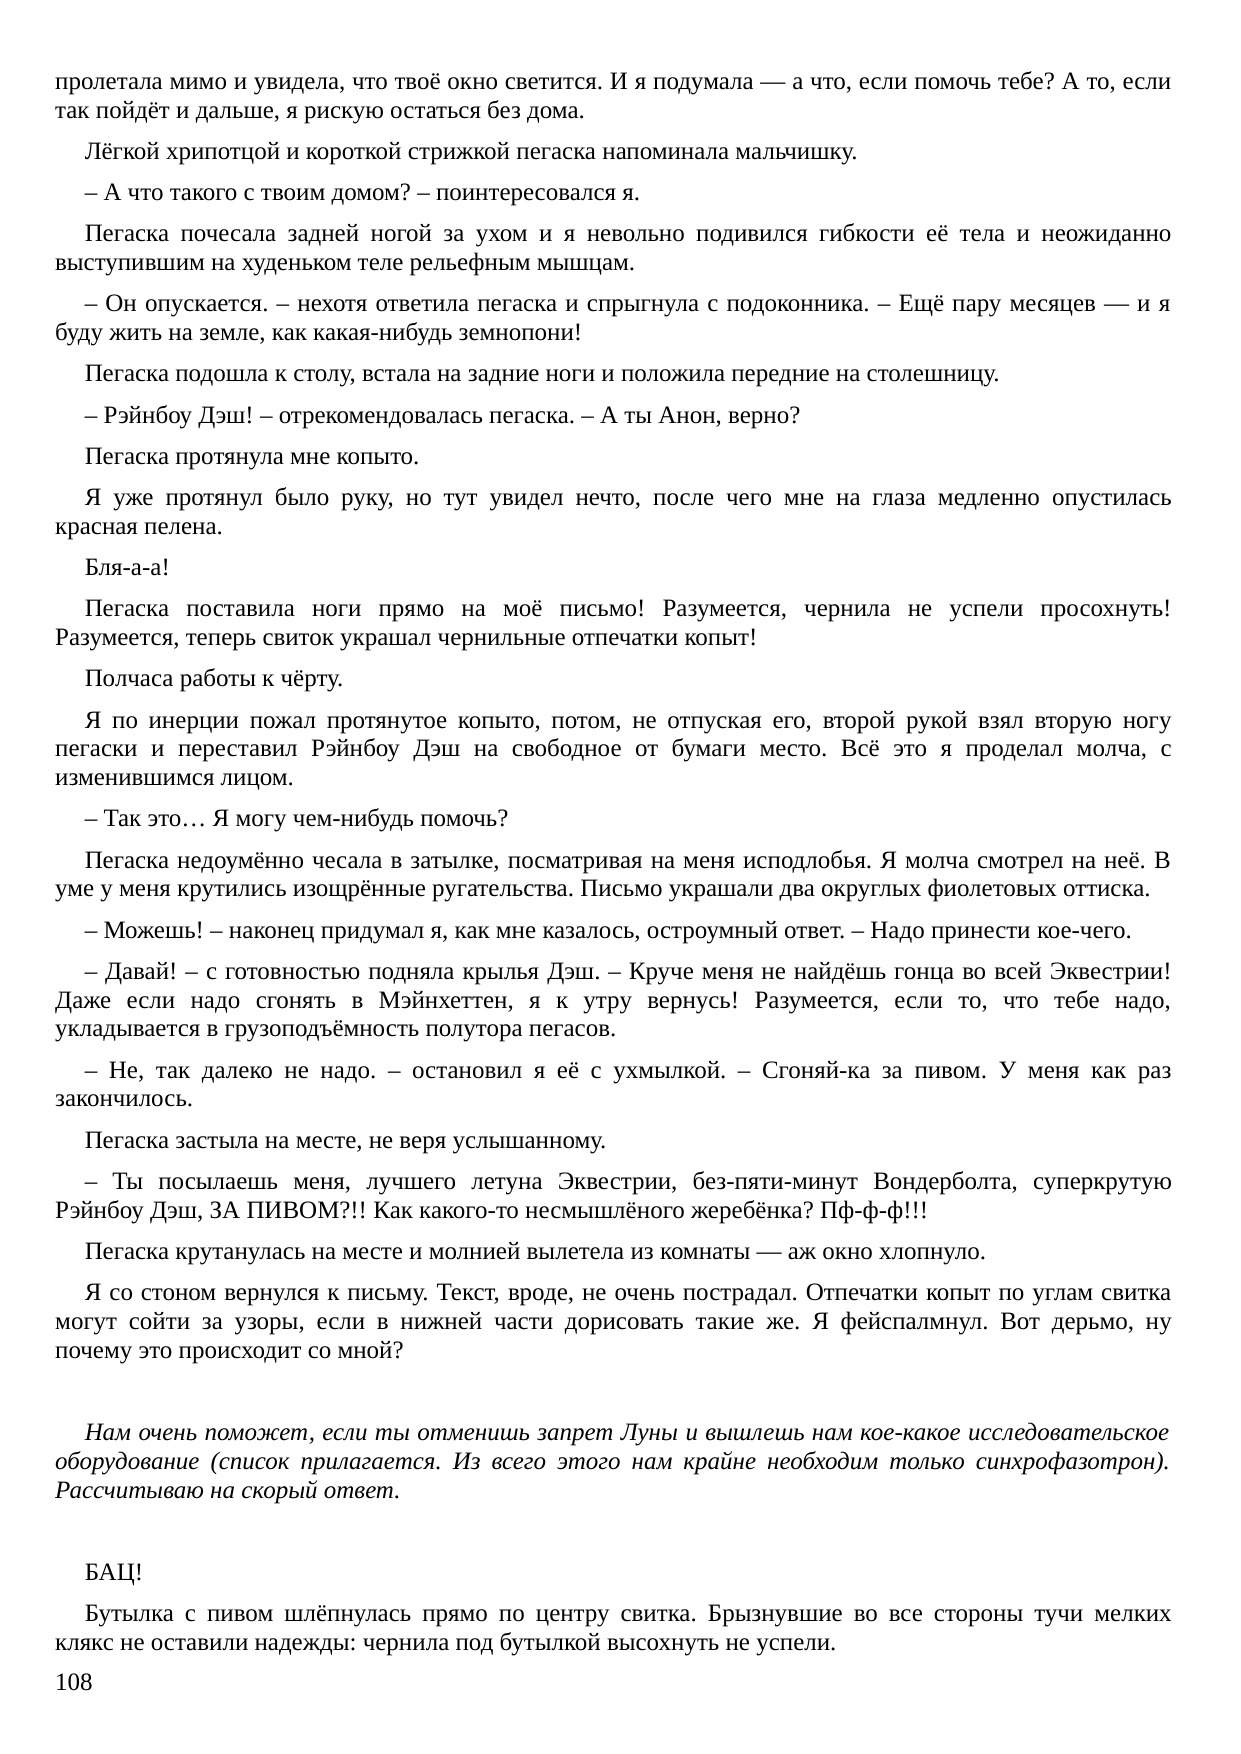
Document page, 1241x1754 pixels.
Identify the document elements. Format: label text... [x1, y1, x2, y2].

text Я уже протянул было руку, но тут увидел нечто, после чего мне на глаза медленно опустилась красная пелена. [55, 482, 1173, 540]
text Я по инерции пожал протянутое копыто, потом, не отпуская его, второй рукой взял вторую ногу пегаски и переставил Рэйнбоу Дэш на свободное от бумаги место. Всё это я проделал молча, с изменившимся лицом. [55, 705, 1173, 791]
text пролетала мимо и увидела, что твоё окно светится. И я подумала — а что, если помочь тебе? А то, если так пойдёт и дальше, я рискую остаться без дома. [55, 66, 1173, 123]
text Полчаса работы к чёрту. [55, 663, 1173, 692]
text Нам очень поможет, если ты отменишь запрет Луны и вышлешь нам кое-какое исследовательское оборудование (список прилагается. Из всего этого нам крайне необходим только синхрофазотрон). Рассчитываю на скорый ответ. [55, 1417, 1173, 1503]
text – Ты посылаешь меня, лучшего летуна Эквестрии, без-пяти-минут Вондерболта, суперкрутую Рэйнбоу Дэш, ЗА ПИВОМ?!! Как какого-то несмышлёного жеребёнка? Пф-ф-ф!!! [55, 1166, 1173, 1223]
text – Рэйнбоу Дэш! – отрекомендовалась пегаска. – А ты Анон, верно? [55, 400, 1173, 428]
text Пегаска крутанулась на месте и молнией вылетела из комнаты — аж окно хлопнуло. [55, 1236, 1173, 1265]
text Пегаска подошла к столу, встала на задние ноги и положила передние на столешницу. [55, 358, 1173, 387]
text – Так это… Я могу чем-нибудь помочь? [55, 803, 1173, 832]
text Бля-а-а! [55, 552, 1173, 581]
text – А что такого с твоим домом? – поинтересовался я. [55, 177, 1173, 206]
text Пегаска поставила ноги прямо на моё письмо! Разумеется, чернила не успели просохнуть! Разумеется, теперь свиток украшал чернильные отпечатки копыт! [55, 593, 1173, 651]
text Лёгкой хрипотцой и короткой стрижкой пегаска напоминала мальчишку. [55, 136, 1173, 165]
text Пегаска почесала задней ногой за ухом и я невольно подивился гибкости её тела и неожиданно выступившим на худеньком теле рельефным мышцам. [55, 218, 1173, 276]
text БАЦ! [55, 1557, 1173, 1586]
text – Можешь! – наконец придумал я, как мне казалось, остроумный ответ. – Надо принести кое-чего. [55, 915, 1173, 943]
text – Он опускается. – нехотя ответила пегаска и спрыгнула с подоконника. – Ещё пару месяцев — и я буду жить на земле, как какая-нибудь земнопони! [55, 288, 1173, 346]
text Пегаска протянула мне копыто. [55, 441, 1173, 470]
text Бутылка с пивом шлёпнулась прямо по центру свитка. Брызнувшие во все стороны тучи мелких клякс не оставили надежды: чернила под бутылкой высохнуть не успели. [55, 1598, 1173, 1656]
text Пегаска недоумённо чесала в затылке, посматривая на меня исподлобья. Я молча смотрел на неё. В уме у меня крутились изощрённые ругательства. Письмо украшали два округлых фиолетовых оттиска. [55, 845, 1173, 902]
text Пегаска застыла на месте, не веря услышанному. [55, 1125, 1173, 1153]
text – Не, так далеко не надо. – остановил я её с ухмылкой. – Сгоняй-ка за пивом. У меня как раз закончилось. [55, 1055, 1173, 1112]
text – Давай! – с готовностью подняла крылья Дэш. – Круче меня не найдёшь гонца во всей Эквестрии! Даже если надо сгонять в Мэйнхеттен, я к утру вернусь! Разумеется, если то, что тебе надо, укладывается в грузоподъёмность полутора пегасов. [55, 956, 1173, 1042]
text Я со стоном вернулся к письму. Текст, вроде, не очень пострадал. Отпечатки копыт по углам свитка могут сойти за узоры, если в нижней части дорисовать такие же. Я фейспалмнул. Вот дерьмо, ну почему это происходит со мной? [55, 1277, 1173, 1363]
